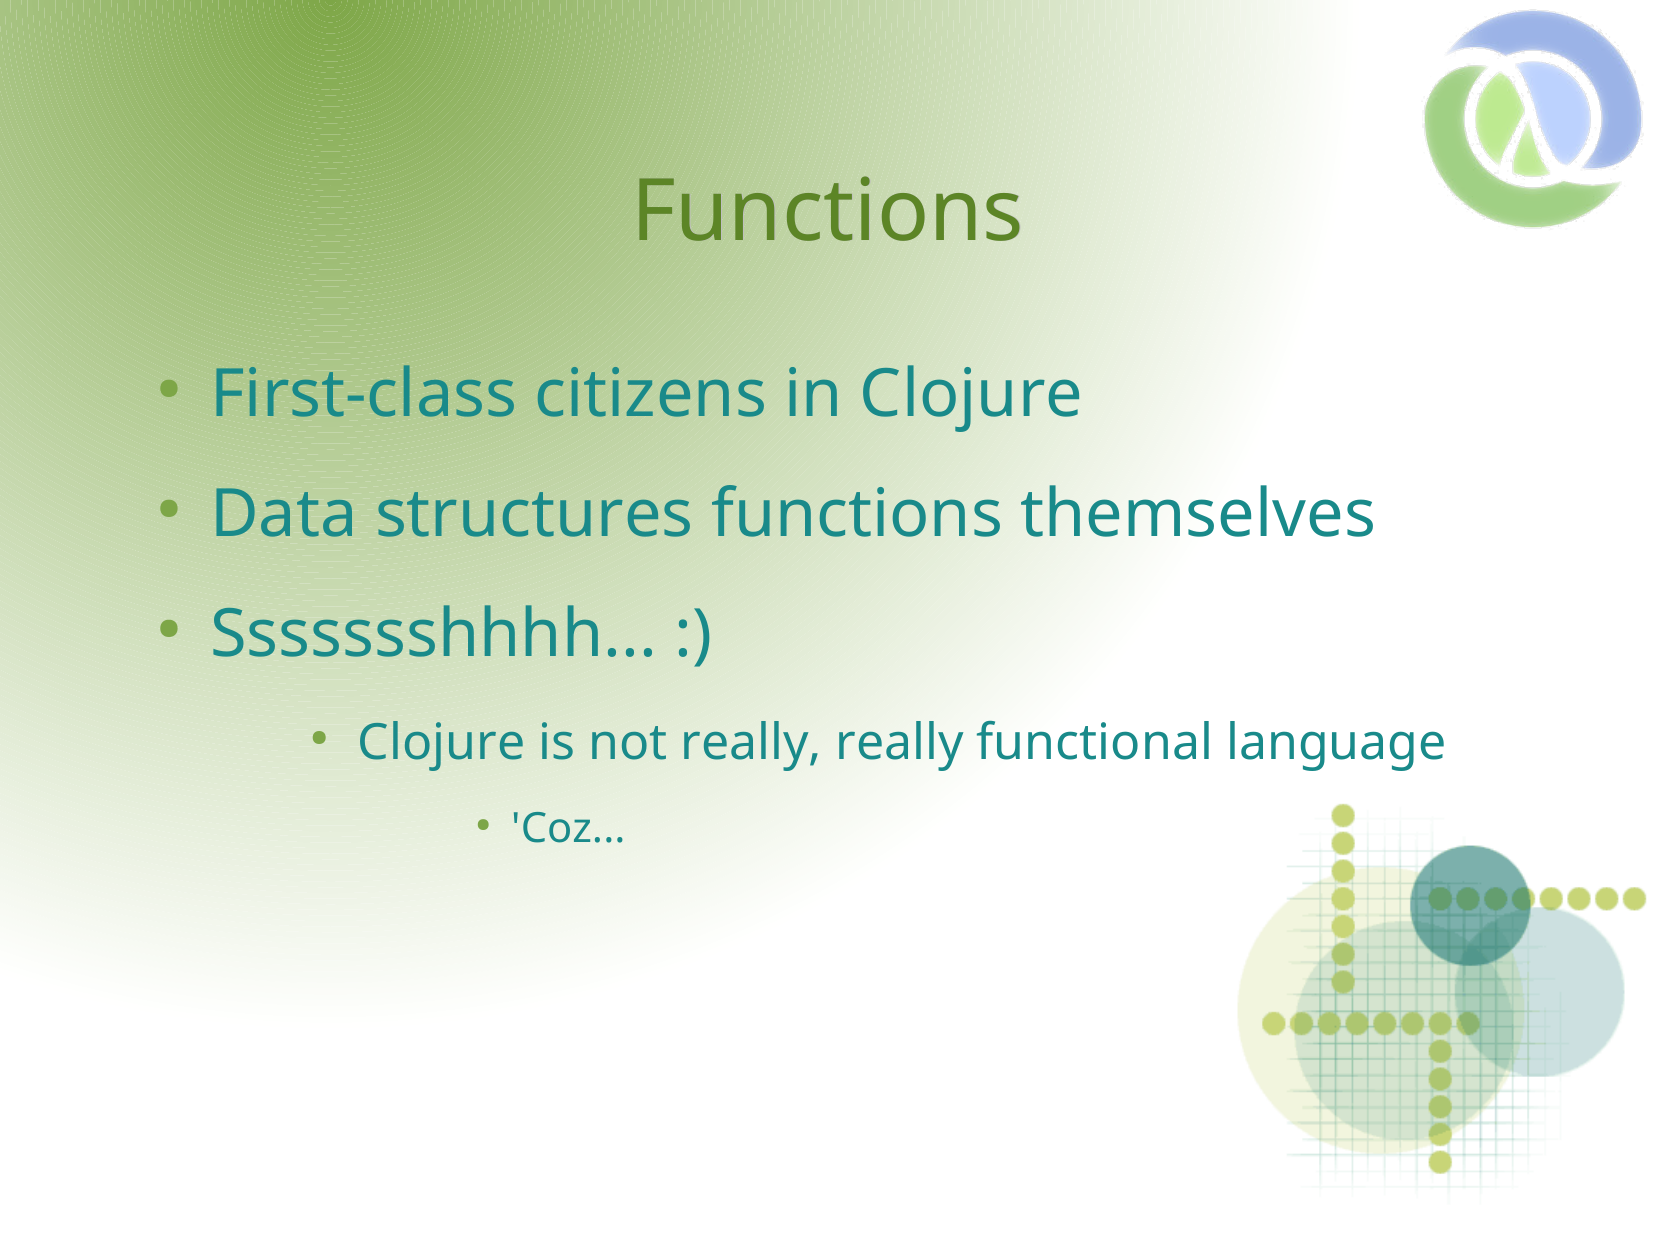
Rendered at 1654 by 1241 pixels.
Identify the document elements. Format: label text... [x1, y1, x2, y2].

title Functions [121, 102, 1534, 310]
list First-class citizens in Clojure Data structures functions themselves Ssssssshhhh... :) Clojure is not really, really functional language 'Coz... [121, 344, 1534, 1127]
picture [1224, 792, 1654, 1211]
